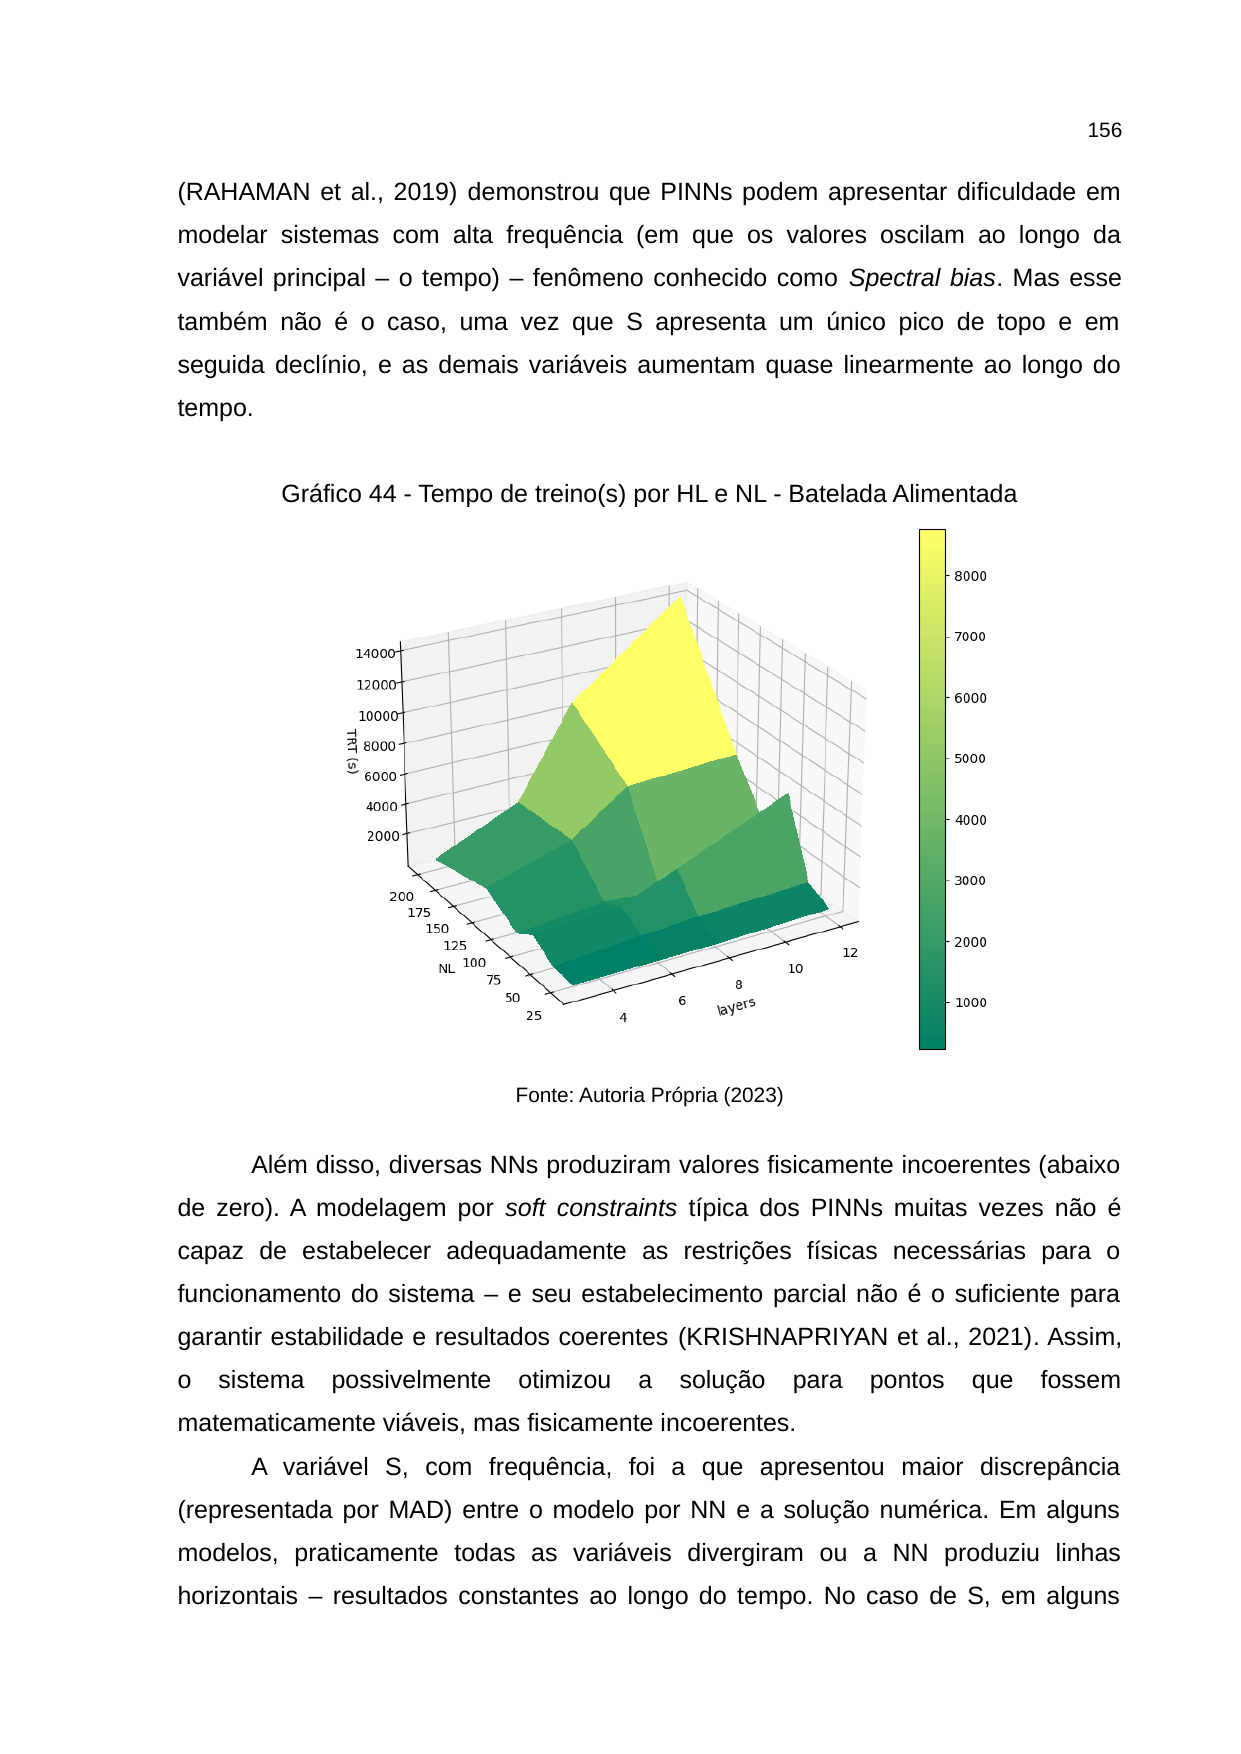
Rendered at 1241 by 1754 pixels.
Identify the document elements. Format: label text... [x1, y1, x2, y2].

text A variável S, com frequência, foi a que apresentou maior discrepância (representada por MAD) entre o modelo por NN e a solução numérica. Em alguns modelos, praticamente todas as variáveis divergiram ou a NN produziu linhas horizontais – resultados constantes ao longo do tempo. No caso de S, em alguns [177, 1452, 1122, 1610]
text Além disso, diversas NNs produziram valores fisicamente incoerentes (abaixo de zero). A modelagem por soft constraints típica dos PINNs muitas vezes não é capaz de estabelecer adequadamente as restrições físicas necessárias para o funcionamento do sistema – e seu estabelecimento parcial não é o suficiente para garantir estabilidade e resultados coerentes (KRISHNAPRIYAN et al., 2021). Assim, o sistema possivelmente otimizou a solução para pontos que fossem matematicamente viáveis, mas fisicamente incoerentes. [177, 1150, 1122, 1437]
text Fonte: Autoria Própria (2023) [177, 1083, 1122, 1107]
text (RAHAMAN et al., 2019) demonstrou que PINNs podem apresentar dificuldade em modelar sistemas com alta frequência (em que os valores oscilam ao longo da variável principal – o tempo) – fenômeno conhecido como Spectral bias. Mas esse também não é o caso, uma vez que S apresenta um único pico de topo e em seguida declínio, e as demais variáveis aumentam quase linearmente ao longo do tempo. [177, 177, 1122, 421]
picture [177, 507, 1123, 1064]
text Gráfico 44 - Tempo de treino(s) por HL e NL - Batelada Alimentada [177, 479, 1122, 507]
